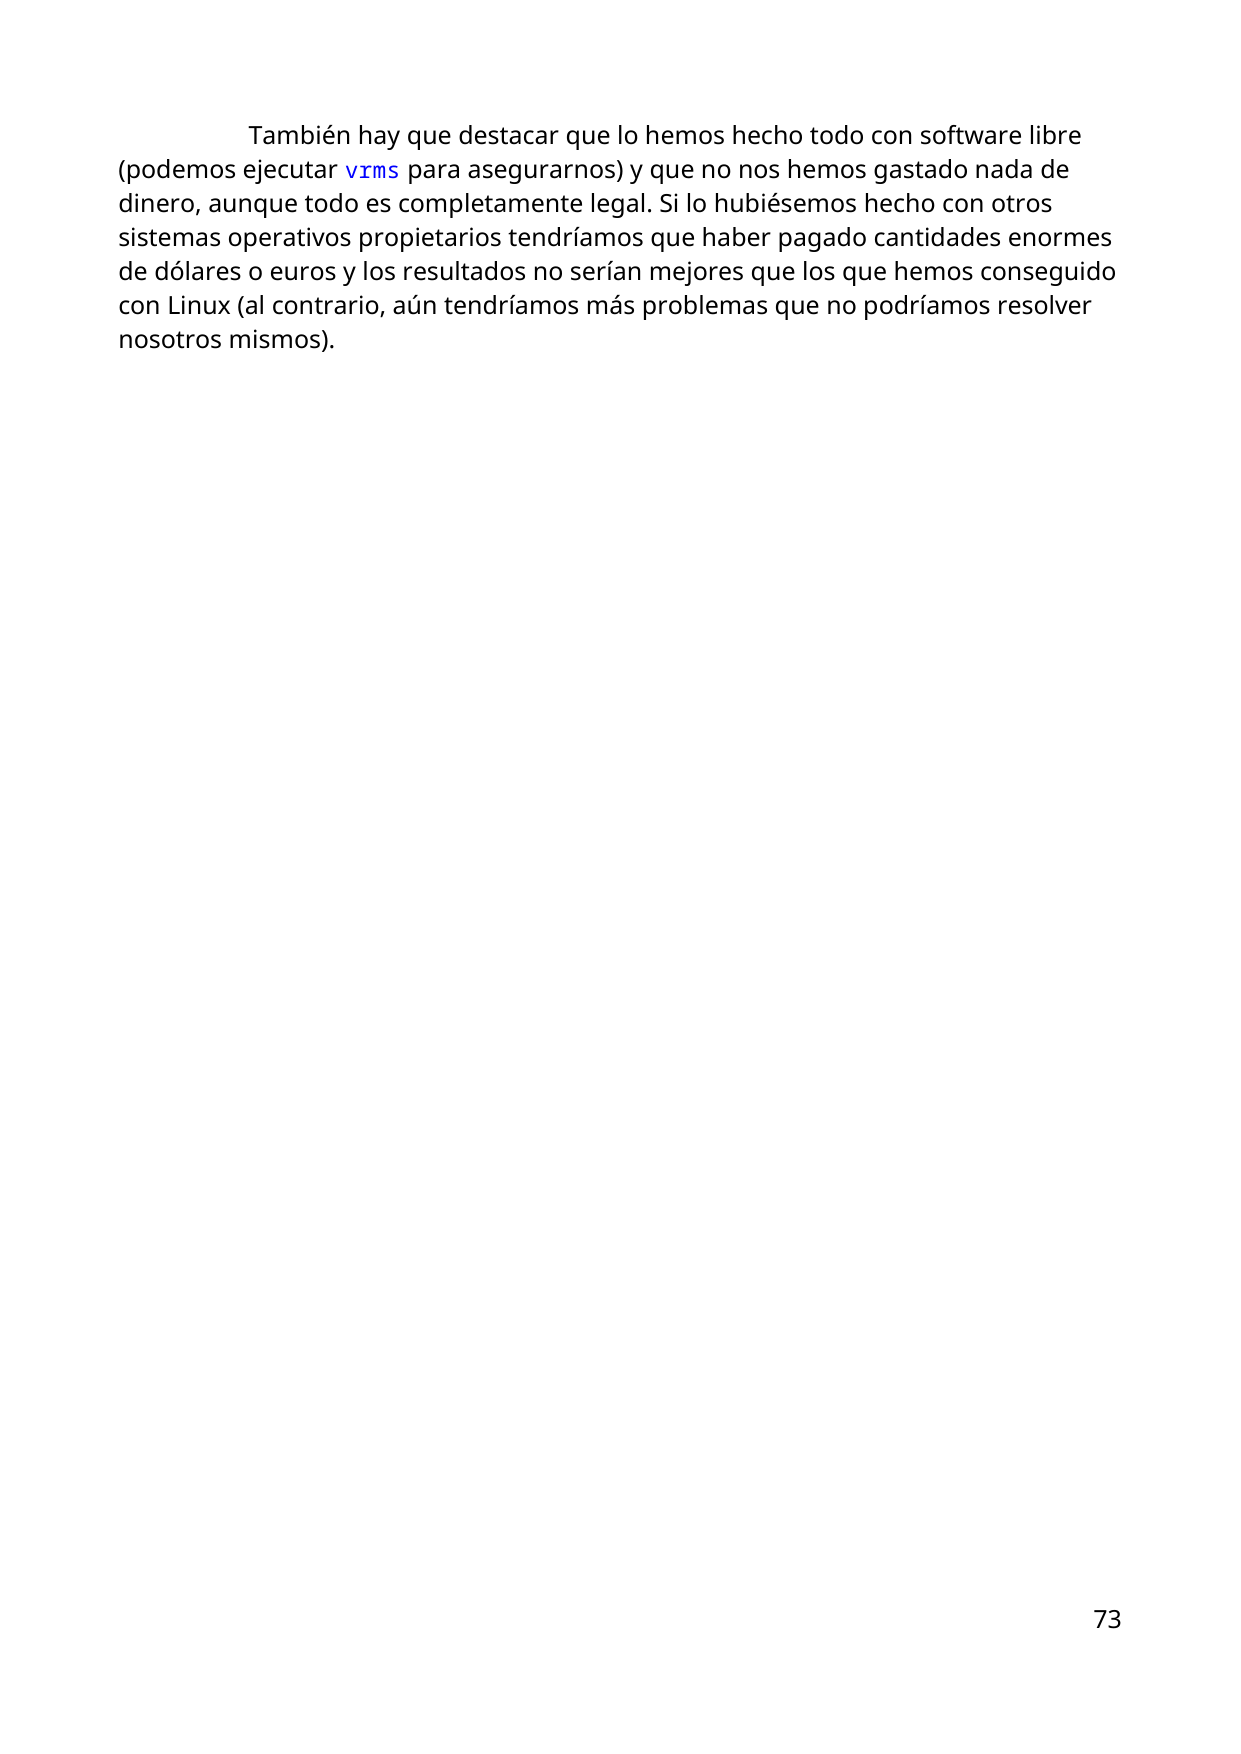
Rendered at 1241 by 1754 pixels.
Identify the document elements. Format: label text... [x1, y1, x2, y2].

text También hay que destacar que lo hemos hecho todo con software libre (podemos ejecutar vrms para asegurarnos) y que no nos hemos gastado nada de dinero, aunque todo es completamente legal. Si lo hubiésemos hecho con otros sistemas operativos propietarios tendríamos que haber pagado cantidades enormes de dólares o euros y los resultados no serían mejores que los que hemos conseguido con Linux (al contrario, aún tendríamos más problemas que no podríamos resolver nosotros mismos). [118, 118, 1122, 356]
